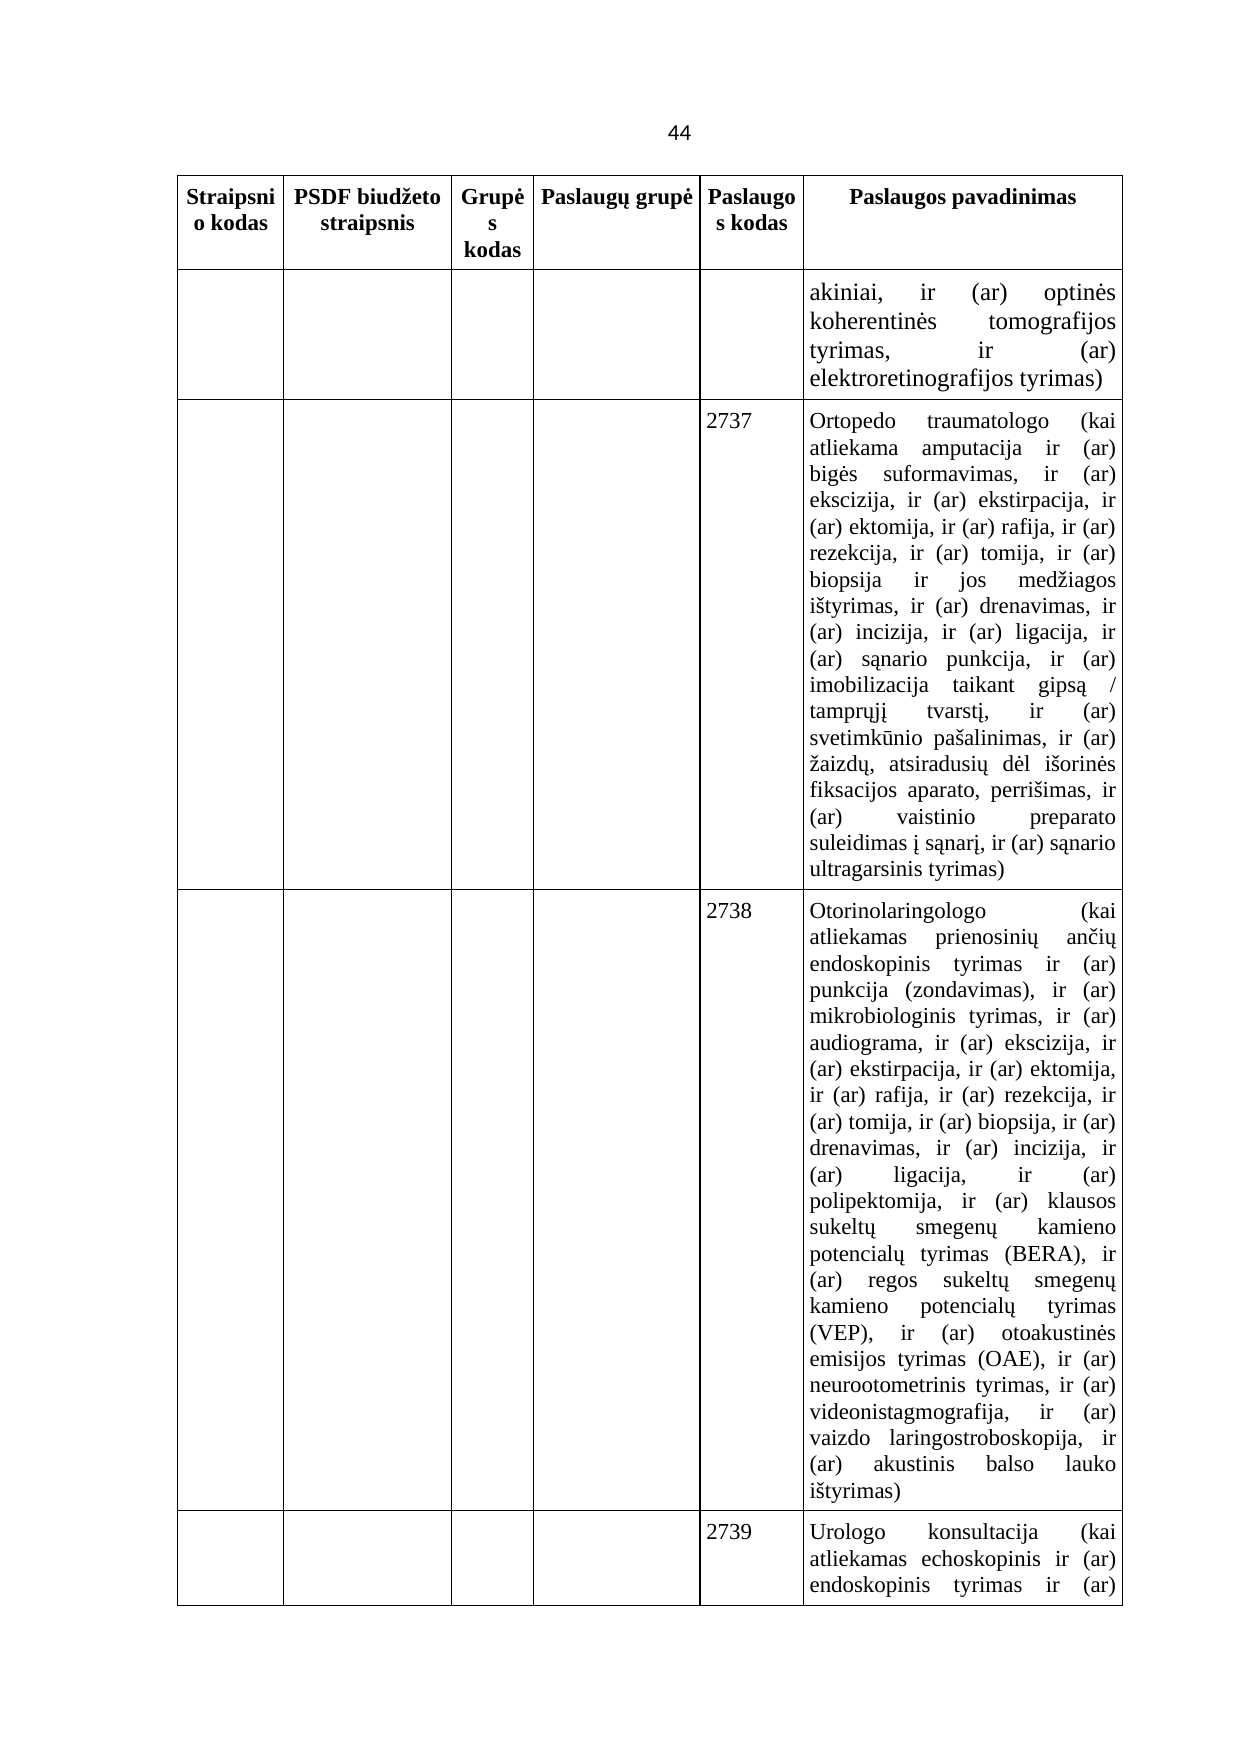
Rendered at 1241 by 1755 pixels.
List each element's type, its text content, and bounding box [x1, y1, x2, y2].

table_cell [284, 1511, 451, 1604]
table_cell [284, 270, 451, 399]
table_cell Otorinolaringologo (kai atliekamas prienosinių ančių endoskopinis tyrimas ir (ar) punkcija (zondavimas), ir (ar) mikrobiologinis tyrimas, ir (ar) audiograma, ir (ar) ekscizija, ir (ar) ekstirpacija, ir (ar) ektomija, ir (ar) rafija, ir (ar) rezekcija, ir (ar) tomija, ir (ar) biopsija, ir (ar) drenavimas, ir (ar) incizija, ir (ar) ligacija, ir (ar) polipektomija, ir (ar) klausos sukeltų smegenų kamieno potencialų tyrimas (BERA), ir (ar) regos sukeltų smegenų kamieno potencialų tyrimas (VEP), ir (ar) otoakustinės emisijos tyrimas (OAE), ir (ar) neurootometrinis tyrimas, ir (ar) videonistagmografija, ir (ar) vaizdo laringostroboskopija, ir (ar) akustinis balso lauko ištyrimas) [804, 890, 1122, 1510]
table_cell Urologo konsultacija (kai atliekamas echoskopinis ir (ar) endoskopinis tyrimas ir (ar) [804, 1511, 1122, 1604]
table_cell [534, 1511, 699, 1604]
table_cell [284, 890, 451, 1510]
table_header Straipsnio kodas [178, 176, 283, 269]
table_cell [452, 1511, 533, 1604]
table_cell [534, 890, 699, 1510]
table_cell [452, 890, 533, 1510]
table_cell [534, 400, 699, 889]
table_cell [452, 400, 533, 889]
table_cell [452, 270, 533, 399]
table_cell 2737 [701, 400, 803, 889]
table_cell Ortopedo traumatologo (kai atliekama amputacija ir (ar) bigės suformavimas, ir (ar) ekscizija, ir (ar) ekstirpacija, ir (ar) ektomija, ir (ar) rafija, ir (ar) rezekcija, ir (ar) tomija, ir (ar) biopsija ir jos medžiagos ištyrimas, ir (ar) drenavimas, ir (ar) incizija, ir (ar) ligacija, ir (ar) sąnario punkcija, ir (ar) imobilizacija taikant gipsą / tamprųjį tvarstį, ir (ar) svetimkūnio pašalinimas, ir (ar) žaizdų, atsiradusių dėl išorinės fiksacijos aparato, perrišimas, ir (ar) vaistinio preparato suleidimas į sąnarį, ir (ar) sąnario ultragarsinis tyrimas) [804, 400, 1122, 889]
table_cell [178, 400, 283, 889]
table_cell [701, 270, 803, 399]
table_cell [178, 270, 283, 399]
table_cell [178, 890, 283, 1510]
table_cell [284, 400, 451, 889]
table_header Paslaugos pavadinimas [804, 176, 1122, 269]
table_header Paslaugų grupė [534, 176, 699, 269]
table_header Grupės kodas [452, 176, 533, 269]
table_cell 2738 [701, 890, 803, 1510]
table_cell 2739 [701, 1511, 803, 1604]
table_header PSDF biudžeto straipsnis [284, 176, 451, 269]
table_cell akiniai, ir (ar) optinės koherentinės tomografijos tyrimas, ir (ar) elektroretinografijos tyrimas) [804, 270, 1122, 399]
table_cell [178, 1511, 283, 1604]
table_header Paslaugos kodas [701, 176, 803, 269]
table_cell [534, 270, 699, 399]
